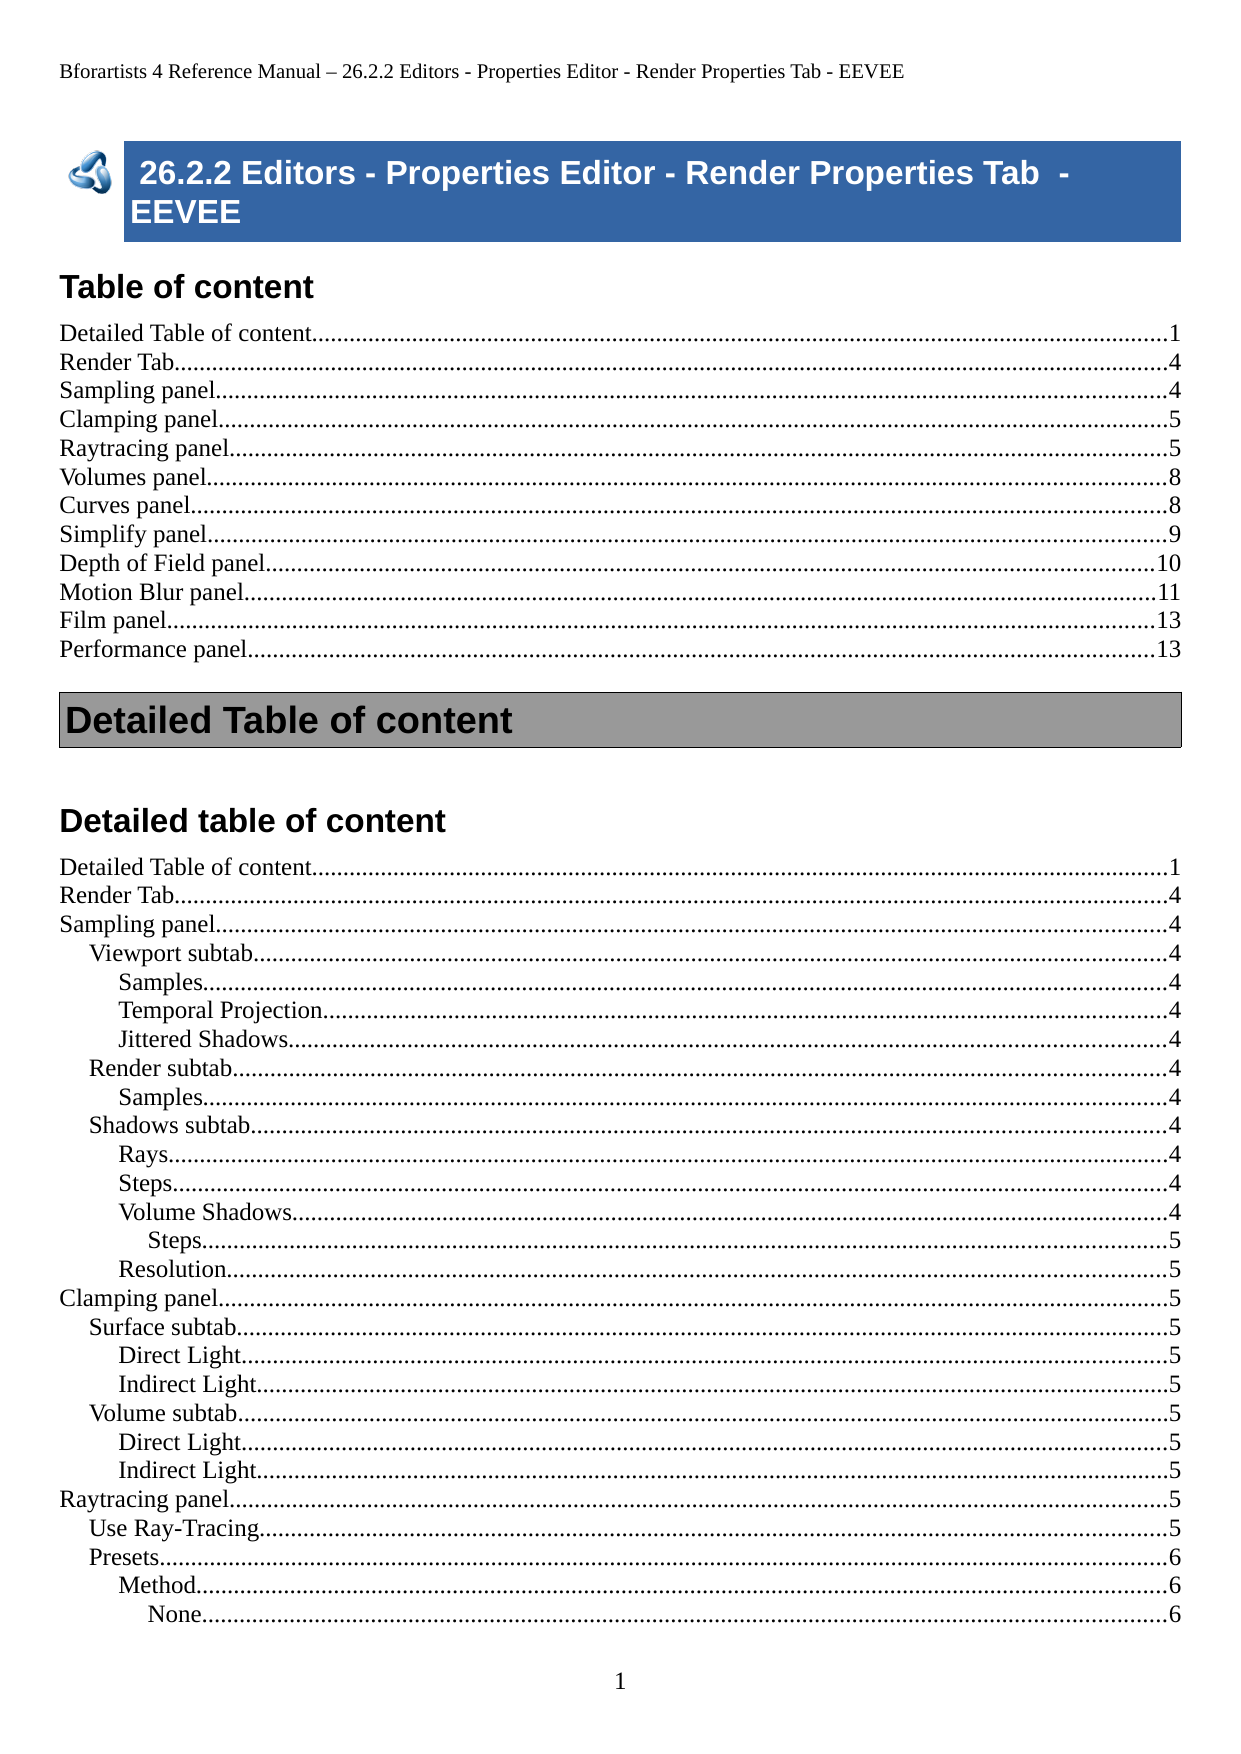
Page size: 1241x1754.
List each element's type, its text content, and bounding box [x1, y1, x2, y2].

text Viewport subtab 4 [88, 938, 1181, 967]
text Render subtab 4 [88, 1053, 1181, 1082]
table_header Detailed Table of content [60, 693, 1181, 747]
text Direct Light 5 [118, 1427, 1181, 1455]
text Use Ray-Tracing 5 [88, 1513, 1181, 1542]
text Jittered Shadows 4 [118, 1024, 1181, 1053]
subtitle Table of content [59, 267, 1181, 305]
text Curves panel 8 [59, 490, 1181, 519]
text Volume subtab 5 [88, 1398, 1181, 1427]
text Temporal Projection 4 [118, 995, 1181, 1024]
subtitle Detailed table of content [59, 801, 1181, 839]
text Detailed Table of content 1 [59, 852, 1181, 880]
text Film panel 13 [59, 605, 1181, 634]
text Performance panel 13 [59, 634, 1181, 663]
text None 6 [147, 1599, 1181, 1628]
picture [65, 147, 114, 197]
text Simplify panel 9 [59, 519, 1181, 548]
text Rays 4 [118, 1139, 1181, 1168]
text Indirect Light 5 [118, 1369, 1181, 1398]
text Sampling panel 4 [59, 909, 1181, 938]
text Indirect Light 5 [118, 1455, 1181, 1484]
text Surface subtab 5 [88, 1312, 1181, 1340]
text Detailed Table of content 1 [59, 318, 1181, 347]
text Method 6 [118, 1570, 1181, 1599]
text Sampling panel 4 [59, 375, 1181, 404]
text Clamping panel 5 [59, 404, 1181, 433]
text Resolution 5 [118, 1254, 1181, 1283]
text Clamping panel 5 [59, 1283, 1181, 1312]
text Steps 5 [147, 1225, 1181, 1254]
text Volume Shadows 4 [118, 1197, 1181, 1225]
text Steps 4 [118, 1168, 1181, 1197]
table_header [59, 141, 124, 242]
text Depth of Field panel 10 [59, 548, 1181, 577]
text Raytracing panel 5 [59, 1484, 1181, 1513]
text Shadows subtab 4 [88, 1110, 1181, 1139]
text Direct Light 5 [118, 1340, 1181, 1369]
text Volumes panel 8 [59, 462, 1181, 490]
text Render Tab 4 [59, 880, 1181, 909]
text Samples 4 [118, 1082, 1181, 1110]
text Render Tab 4 [59, 347, 1181, 375]
text Raytracing panel 5 [59, 433, 1181, 462]
table_header 26.2.2 Editors - Properties Editor - Render Properties Tab - EEVEE [124, 141, 1181, 242]
text Samples 4 [118, 967, 1181, 995]
text Presets 6 [88, 1542, 1181, 1570]
text Motion Blur panel 11 [59, 577, 1181, 605]
